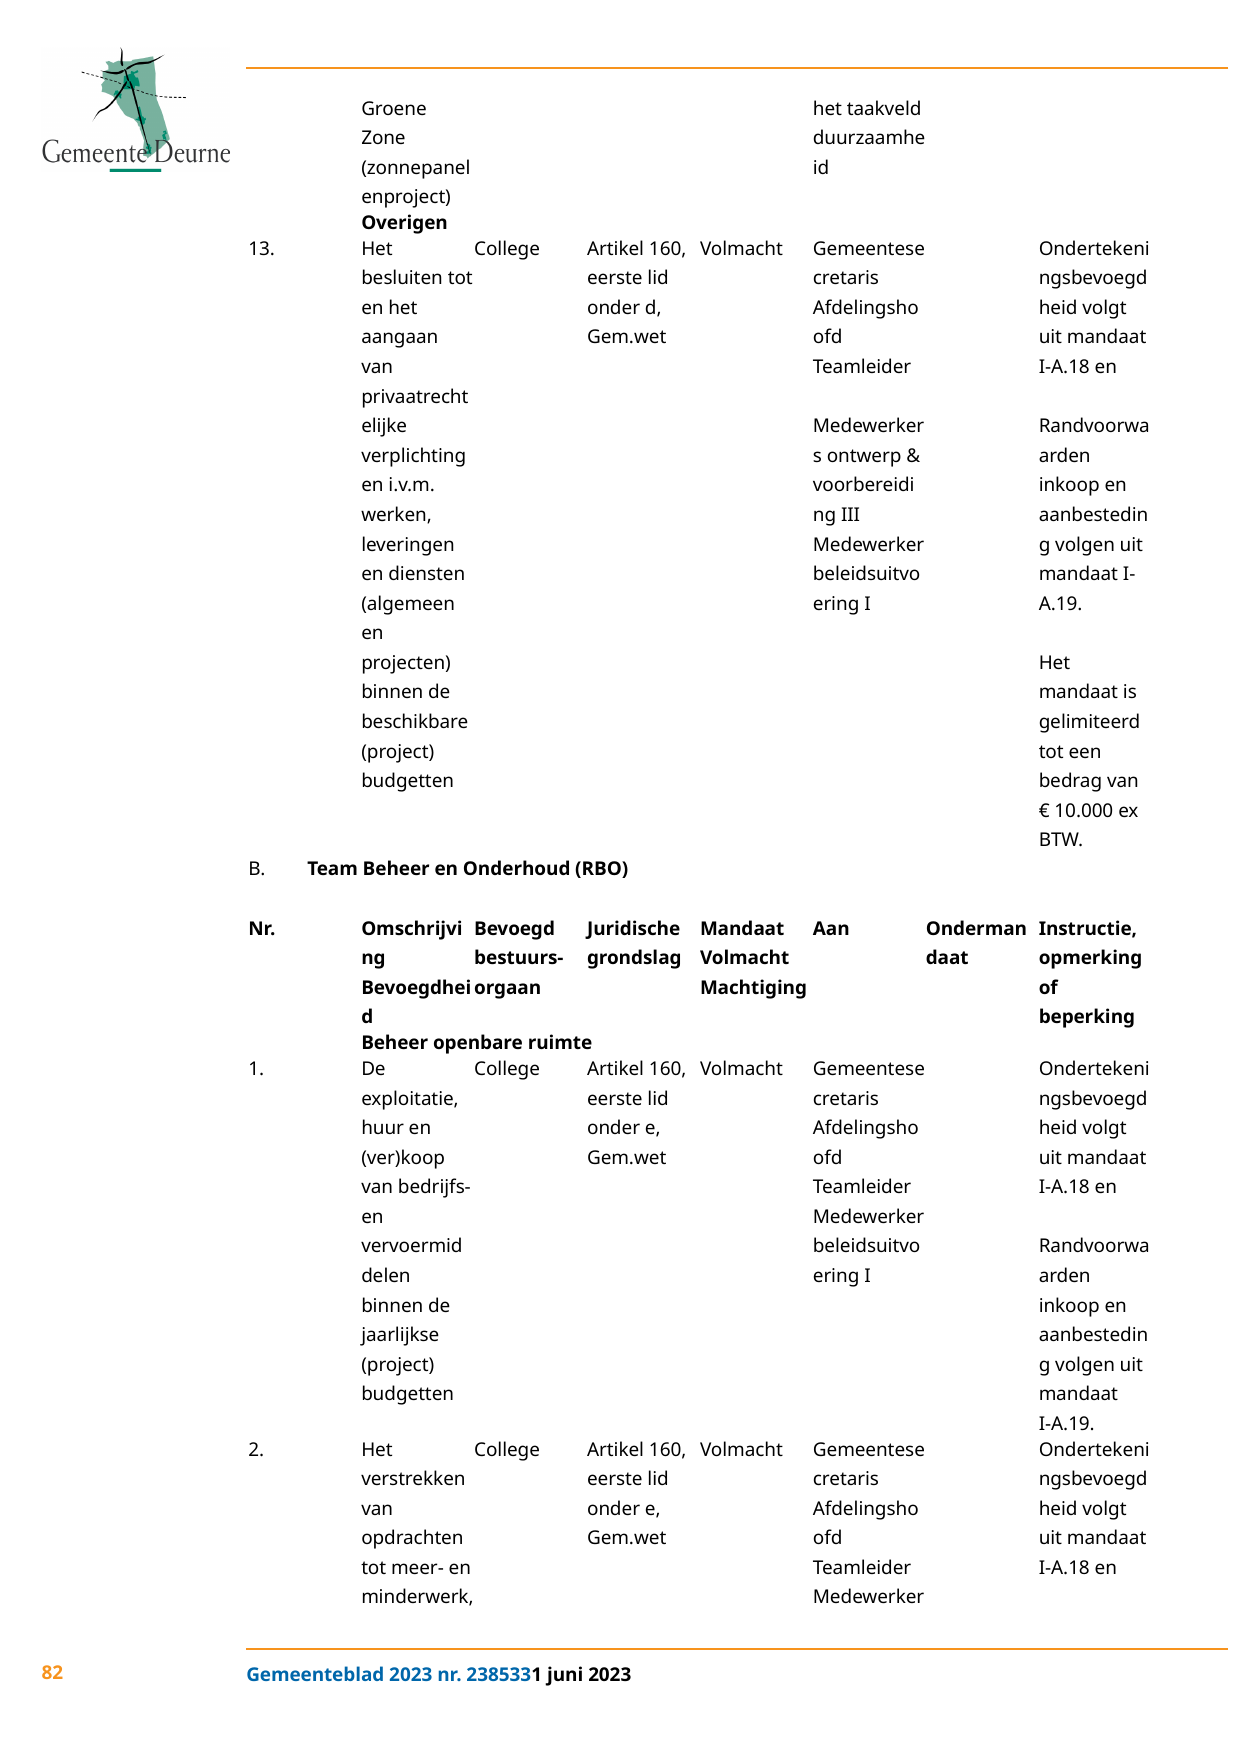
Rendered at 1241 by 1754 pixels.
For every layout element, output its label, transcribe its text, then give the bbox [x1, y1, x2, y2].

table_cell Het verstrekken van opdrachten tot meer- en minderwerk, [361, 1436, 474, 1609]
table_cell [248, 95, 361, 209]
table_cell Gemeentesecretaris Afdelingshoofd Teamleider Medewerkers ontwerp & voorbereiding III Medewerker beleidsuitvoering I [813, 235, 926, 852]
table_cell Beheer openbare ruimte [361, 1029, 1152, 1055]
table_header Ondermandaat [926, 915, 1038, 1029]
table_cell [926, 235, 1038, 852]
table_cell Volmacht [700, 1055, 813, 1436]
table_cell College [474, 1436, 587, 1609]
table_header Aan [813, 915, 926, 1029]
table_header Instructie, opmerking of beperking [1039, 915, 1152, 1029]
table_cell [587, 95, 700, 209]
table_cell College [474, 1055, 587, 1436]
table_cell het taakveld duurzaamheid [813, 95, 926, 209]
picture [41, 47, 231, 172]
table_cell [926, 95, 1038, 209]
table_cell Groene Zone (zonnepanelenproject) [361, 95, 474, 209]
table_cell Overigen [361, 209, 1152, 235]
table_cell College [474, 235, 587, 852]
table_cell Artikel 160, eerste lid onder e, Gem.wet [587, 1436, 700, 1609]
table_cell [926, 1055, 1038, 1436]
table_cell [248, 1029, 361, 1055]
table_cell De exploitatie, huur en (ver)koop van bedrijfs- en vervoermiddelen binnen de jaarlijkse (project) budgetten [361, 1055, 474, 1436]
table_header Nr. [248, 915, 361, 1029]
list Team Beheer en Onderhoud (RBO) [248, 856, 1152, 881]
table_cell Ondertekeningsbevoegdheid volgt uit mandaat I-A.18 en [1039, 1436, 1152, 1609]
table_cell Het besluiten tot en het aangaan van privaatrechtelijke verplichtingen i.v.m. werken, leveringen en diensten (algemeen en projecten) binnen de beschikbare (project) budgetten [361, 235, 474, 852]
table_cell [926, 1436, 1038, 1609]
table_cell [474, 95, 587, 209]
table_cell [1039, 95, 1152, 209]
table_header Mandaat Volmacht Machtiging [700, 915, 813, 1029]
table_cell Artikel 160, eerste lid onder d, Gem.wet [587, 235, 700, 852]
table_header Juridische grondslag [587, 915, 700, 1029]
table_cell [700, 95, 813, 209]
table_cell Artikel 160, eerste lid onder e, Gem.wet [587, 1055, 700, 1436]
table_cell Volmacht [700, 1436, 813, 1609]
table_cell Volmacht [700, 235, 813, 852]
table_cell 1. [248, 1055, 361, 1436]
table_cell 2. [248, 1436, 361, 1609]
table_cell Gemeentesecretaris Afdelingshoofd Teamleider Medewerker [813, 1436, 926, 1609]
table_cell Ondertekeningsbevoegdheid volgt uit mandaat I-A.18 en Randvoorwaarden inkoop en aanbesteding volgen uit mandaat I-A.19. Het mandaat is gelimiteerd tot een bedrag van € 10.000 ex BTW. [1039, 235, 1152, 852]
table_cell [248, 209, 361, 235]
table_header Omschrijving Bevoegdheid [361, 915, 474, 1029]
table_cell 13. [248, 235, 361, 852]
table_cell Ondertekeningsbevoegdheid volgt uit mandaat I-A.18 en Randvoorwaarden inkoop en aanbesteding volgen uit mandaat I-A.19. [1039, 1055, 1152, 1436]
table_cell Gemeentesecretaris Afdelingshoofd Teamleider Medewerker beleidsuitvoering I [813, 1055, 926, 1436]
table_header Bevoegd bestuurs-orgaan [474, 915, 587, 1029]
